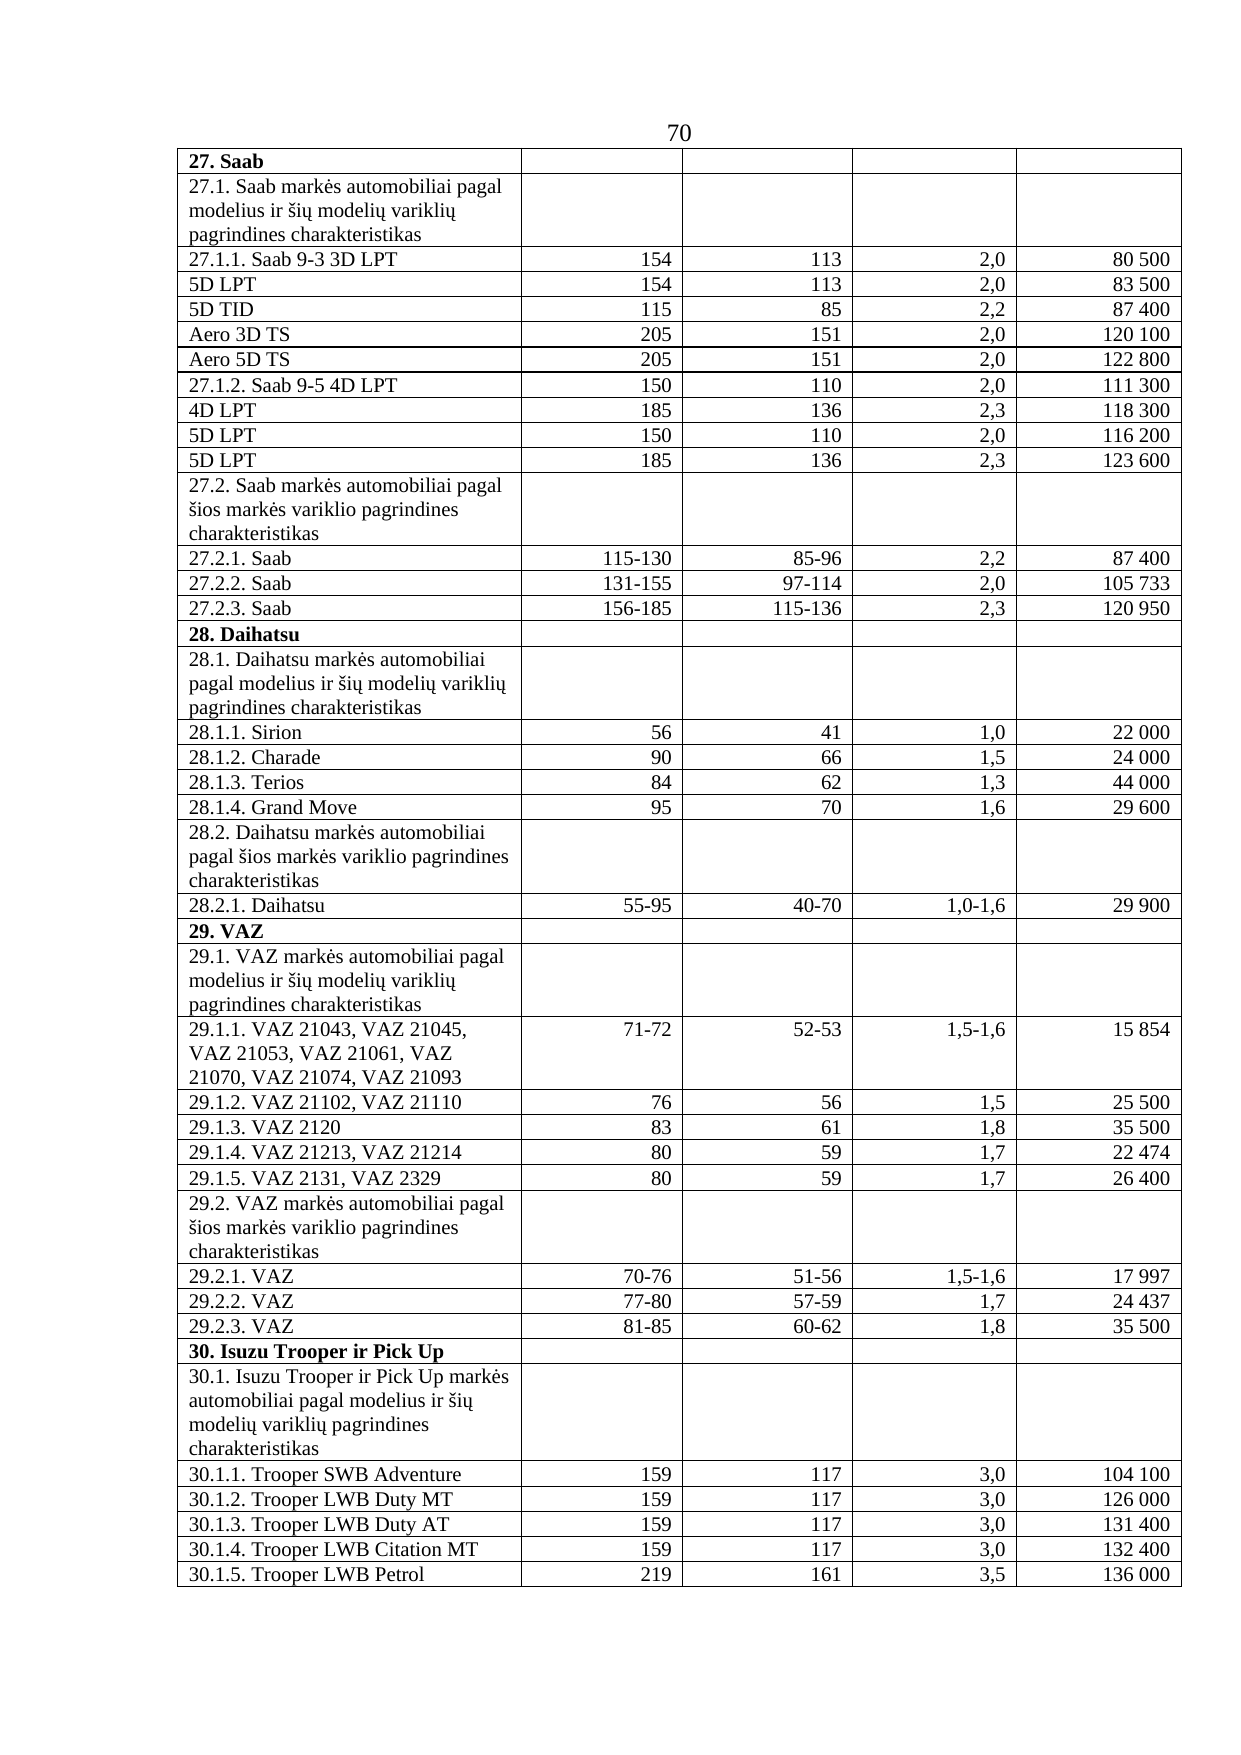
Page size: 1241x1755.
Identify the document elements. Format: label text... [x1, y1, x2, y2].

table_cell 151 [683, 348, 852, 371]
table_cell 29.1.5. VAZ 2131, VAZ 2329 [178, 1165, 521, 1189]
table_cell 27.2.1. Saab [178, 546, 521, 570]
table_cell 2,0 [853, 423, 1016, 447]
table_cell [853, 621, 1016, 646]
table_cell 56 [522, 720, 682, 744]
table_cell [522, 919, 682, 943]
table_cell 3,0 [853, 1512, 1016, 1536]
table_cell 59 [683, 1140, 852, 1164]
table_cell [853, 1364, 1016, 1460]
table_cell [1017, 1339, 1181, 1363]
table_cell 1,5-1,6 [853, 1264, 1016, 1288]
table_cell 29.1.3. VAZ 2120 [178, 1115, 521, 1139]
table_cell [683, 919, 852, 943]
table_cell 52-53 [683, 1017, 852, 1089]
table_cell [1017, 174, 1181, 246]
table_cell [1017, 647, 1181, 719]
table_cell 115-130 [522, 546, 682, 570]
table_cell 28.1.3. Terios [178, 770, 521, 794]
table_cell [522, 149, 682, 173]
table_cell 117 [683, 1512, 852, 1536]
table_cell 104 100 [1017, 1461, 1181, 1486]
table_cell 27.1.2. Saab 9-5 4D LPT [178, 373, 521, 397]
table_cell 110 [683, 423, 852, 447]
table_cell 27.2.3. Saab [178, 596, 521, 620]
table_cell 1,7 [853, 1140, 1016, 1164]
table_cell 28.1. Daihatsu markės automobiliai pagal modelius ir šių modelių variklių pagrindines charakteristikas [178, 647, 521, 719]
table_cell 60-62 [683, 1314, 852, 1338]
table_cell [1017, 149, 1181, 173]
table_cell [853, 149, 1016, 173]
table_cell 1,3 [853, 770, 1016, 794]
table_cell [1017, 621, 1181, 646]
table_cell 84 [522, 770, 682, 794]
table_cell 117 [683, 1461, 852, 1486]
table_cell [683, 621, 852, 646]
table_cell 29.2. VAZ markės automobiliai pagal šios markės variklio pagrindines charakteristikas [178, 1191, 521, 1263]
table_cell 83 [522, 1115, 682, 1139]
table_cell 159 [522, 1487, 682, 1511]
table_cell 22 474 [1017, 1140, 1181, 1164]
table_cell 27.2. Saab markės automobiliai pagal šios markės variklio pagrindines charakteristikas [178, 473, 521, 545]
table_cell 29.1.2. VAZ 21102, VAZ 21110 [178, 1090, 521, 1114]
table_cell 83 500 [1017, 272, 1181, 296]
table_cell 70 [683, 795, 852, 819]
table_cell [1017, 820, 1181, 892]
table_cell 154 [522, 247, 682, 271]
table_cell 61 [683, 1115, 852, 1139]
table_cell [683, 820, 852, 892]
table_cell 24 437 [1017, 1289, 1181, 1313]
table_cell 2,0 [853, 571, 1016, 595]
table_cell 28.1.4. Grand Move [178, 795, 521, 819]
table_cell 113 [683, 272, 852, 296]
table_cell 80 [522, 1165, 682, 1189]
table_cell 159 [522, 1461, 682, 1486]
table_cell [522, 820, 682, 892]
table_cell [683, 1364, 852, 1460]
table_cell [853, 174, 1016, 246]
table_cell 30.1.4. Trooper LWB Citation MT [178, 1537, 521, 1561]
table_cell 77-80 [522, 1289, 682, 1313]
table_cell 29.1.4. VAZ 21213, VAZ 21214 [178, 1140, 521, 1164]
table_cell 131-155 [522, 571, 682, 595]
table_cell 30.1.5. Trooper LWB Petrol [178, 1562, 521, 1586]
table_cell 2,0 [853, 373, 1016, 397]
table_cell 3,0 [853, 1537, 1016, 1561]
table_cell 1,0 [853, 720, 1016, 744]
table_cell [853, 1339, 1016, 1363]
table_cell 132 400 [1017, 1537, 1181, 1561]
table_cell 22 000 [1017, 720, 1181, 744]
table_cell [683, 473, 852, 545]
table_cell 3,5 [853, 1562, 1016, 1586]
table_cell 122 800 [1017, 348, 1181, 371]
table_cell 219 [522, 1562, 682, 1586]
table_cell 35 500 [1017, 1115, 1181, 1139]
table_cell 1,0-1,6 [853, 894, 1016, 917]
table_cell [1017, 919, 1181, 943]
table_cell 118 300 [1017, 398, 1181, 422]
table_cell 123 600 [1017, 448, 1181, 472]
table_cell [853, 473, 1016, 545]
table_cell 29.1.1. VAZ 21043, VAZ 21045, VAZ 21053, VAZ 21061, VAZ 21070, VAZ 21074, VAZ 21093 [178, 1017, 521, 1089]
table_cell 56 [683, 1090, 852, 1114]
table_cell 1,7 [853, 1165, 1016, 1189]
table_cell 76 [522, 1090, 682, 1114]
table_cell [1017, 473, 1181, 545]
table_cell 80 [522, 1140, 682, 1164]
table_cell 131 400 [1017, 1512, 1181, 1536]
table_cell 4D LPT [178, 398, 521, 422]
table_cell 5D LPT [178, 423, 521, 447]
table_cell 27. Saab [178, 149, 521, 173]
table_cell 136 [683, 448, 852, 472]
table_cell 26 400 [1017, 1165, 1181, 1189]
table_cell 1,5 [853, 1090, 1016, 1114]
table_cell 28.2. Daihatsu markės automobiliai pagal šios markės variklio pagrindines charakteristikas [178, 820, 521, 892]
table_cell [853, 820, 1016, 892]
table_cell [853, 919, 1016, 943]
table_cell 111 300 [1017, 373, 1181, 397]
table_cell Aero 5D TS [178, 348, 521, 371]
table_cell 29 600 [1017, 795, 1181, 819]
table_cell [1017, 944, 1181, 1016]
table_cell 41 [683, 720, 852, 744]
table_cell [683, 1339, 852, 1363]
table_cell 2,3 [853, 398, 1016, 422]
table_cell 115-136 [683, 596, 852, 620]
table_cell 1,8 [853, 1115, 1016, 1139]
table_cell 117 [683, 1487, 852, 1511]
table_cell 71-72 [522, 1017, 682, 1089]
table_cell 29.2.2. VAZ [178, 1289, 521, 1313]
table_cell 2,2 [853, 297, 1016, 321]
table_cell 120 950 [1017, 596, 1181, 620]
table_cell [853, 944, 1016, 1016]
table_cell 120 100 [1017, 322, 1181, 346]
table_cell [522, 1339, 682, 1363]
table_cell [522, 647, 682, 719]
table_cell 185 [522, 448, 682, 472]
table_cell 161 [683, 1562, 852, 1586]
table_cell [683, 149, 852, 173]
table_cell 29.1. VAZ markės automobiliai pagal modelius ir šių modelių variklių pagrindines charakteristikas [178, 944, 521, 1016]
table_cell 115 [522, 297, 682, 321]
table_cell 30. Isuzu Trooper ir Pick Up [178, 1339, 521, 1363]
table_cell 1,8 [853, 1314, 1016, 1338]
table_cell 5D LPT [178, 272, 521, 296]
table_cell 80 500 [1017, 247, 1181, 271]
table_cell 30.1. Isuzu Trooper ir Pick Up markės automobiliai pagal modelius ir šių modelių variklių pagrindines charakteristikas [178, 1364, 521, 1460]
table_cell 55-95 [522, 894, 682, 917]
table_cell 17 997 [1017, 1264, 1181, 1288]
table_cell 30.1.2. Trooper LWB Duty MT [178, 1487, 521, 1511]
table_cell 1,5 [853, 745, 1016, 769]
table_cell [683, 174, 852, 246]
table_cell 5D LPT [178, 448, 521, 472]
table_cell [1017, 1191, 1181, 1263]
table_cell 2,0 [853, 322, 1016, 346]
table_cell 85 [683, 297, 852, 321]
table_cell 3,0 [853, 1487, 1016, 1511]
table_cell [522, 174, 682, 246]
table_cell 116 200 [1017, 423, 1181, 447]
table_cell [1017, 1364, 1181, 1460]
table_cell 29. VAZ [178, 919, 521, 943]
table_cell 62 [683, 770, 852, 794]
table_cell 85-96 [683, 546, 852, 570]
table_cell 40-70 [683, 894, 852, 917]
table_cell 51-56 [683, 1264, 852, 1288]
table_cell 28. Daihatsu [178, 621, 521, 646]
table_cell 154 [522, 272, 682, 296]
table_cell 205 [522, 348, 682, 371]
table_cell 28.2.1. Daihatsu [178, 894, 521, 917]
table_cell 28.1.2. Charade [178, 745, 521, 769]
table_cell 159 [522, 1537, 682, 1561]
table_cell 24 000 [1017, 745, 1181, 769]
table_cell 97-114 [683, 571, 852, 595]
table_cell 2,0 [853, 247, 1016, 271]
table_cell 185 [522, 398, 682, 422]
table_cell 15 854 [1017, 1017, 1181, 1089]
table_cell 2,0 [853, 348, 1016, 371]
table_cell 90 [522, 745, 682, 769]
table_cell 151 [683, 322, 852, 346]
table_cell 126 000 [1017, 1487, 1181, 1511]
table_cell 110 [683, 373, 852, 397]
table_cell 159 [522, 1512, 682, 1536]
table_cell 1,7 [853, 1289, 1016, 1313]
table_cell 1,6 [853, 795, 1016, 819]
table_cell 27.1. Saab markės automobiliai pagal modelius ir šių modelių variklių pagrindines charakteristikas [178, 174, 521, 246]
table_cell 113 [683, 247, 852, 271]
table_cell 29.2.3. VAZ [178, 1314, 521, 1338]
table_cell 2,0 [853, 272, 1016, 296]
table_cell 136 [683, 398, 852, 422]
table_cell 205 [522, 322, 682, 346]
table_cell 30.1.3. Trooper LWB Duty AT [178, 1512, 521, 1536]
table_cell 27.1.1. Saab 9-3 3D LPT [178, 247, 521, 271]
table_cell [683, 1191, 852, 1263]
table_cell [522, 473, 682, 545]
table_cell 150 [522, 373, 682, 397]
table_cell 44 000 [1017, 770, 1181, 794]
table_cell 70-76 [522, 1264, 682, 1288]
table_cell 2,2 [853, 546, 1016, 570]
table_cell 28.1.1. Sirion [178, 720, 521, 744]
table_cell 117 [683, 1537, 852, 1561]
table_cell [853, 1191, 1016, 1263]
table_cell 87 400 [1017, 297, 1181, 321]
table_cell [522, 944, 682, 1016]
table_cell 30.1.1. Trooper SWB Adventure [178, 1461, 521, 1486]
table_cell 27.2.2. Saab [178, 571, 521, 595]
table_cell [683, 647, 852, 719]
table_cell 136 000 [1017, 1562, 1181, 1586]
table_cell [522, 1191, 682, 1263]
table_cell 2,3 [853, 596, 1016, 620]
table_cell 95 [522, 795, 682, 819]
table_cell 57-59 [683, 1289, 852, 1313]
table_cell 2,3 [853, 448, 1016, 472]
table_cell 87 400 [1017, 546, 1181, 570]
table_cell 59 [683, 1165, 852, 1189]
table_cell 150 [522, 423, 682, 447]
table_cell [683, 944, 852, 1016]
table_cell 105 733 [1017, 571, 1181, 595]
table_cell [853, 647, 1016, 719]
table_cell [522, 621, 682, 646]
table_cell 1,5-1,6 [853, 1017, 1016, 1089]
table_cell 81-85 [522, 1314, 682, 1338]
table_cell 66 [683, 745, 852, 769]
table_cell 25 500 [1017, 1090, 1181, 1114]
table_cell 29 900 [1017, 894, 1181, 917]
table_cell [522, 1364, 682, 1460]
table_cell Aero 3D TS [178, 322, 521, 346]
table_cell 3,0 [853, 1461, 1016, 1486]
table_cell 35 500 [1017, 1314, 1181, 1338]
table_cell 156-185 [522, 596, 682, 620]
table_cell 29.2.1. VAZ [178, 1264, 521, 1288]
table_cell 5D TID [178, 297, 521, 321]
